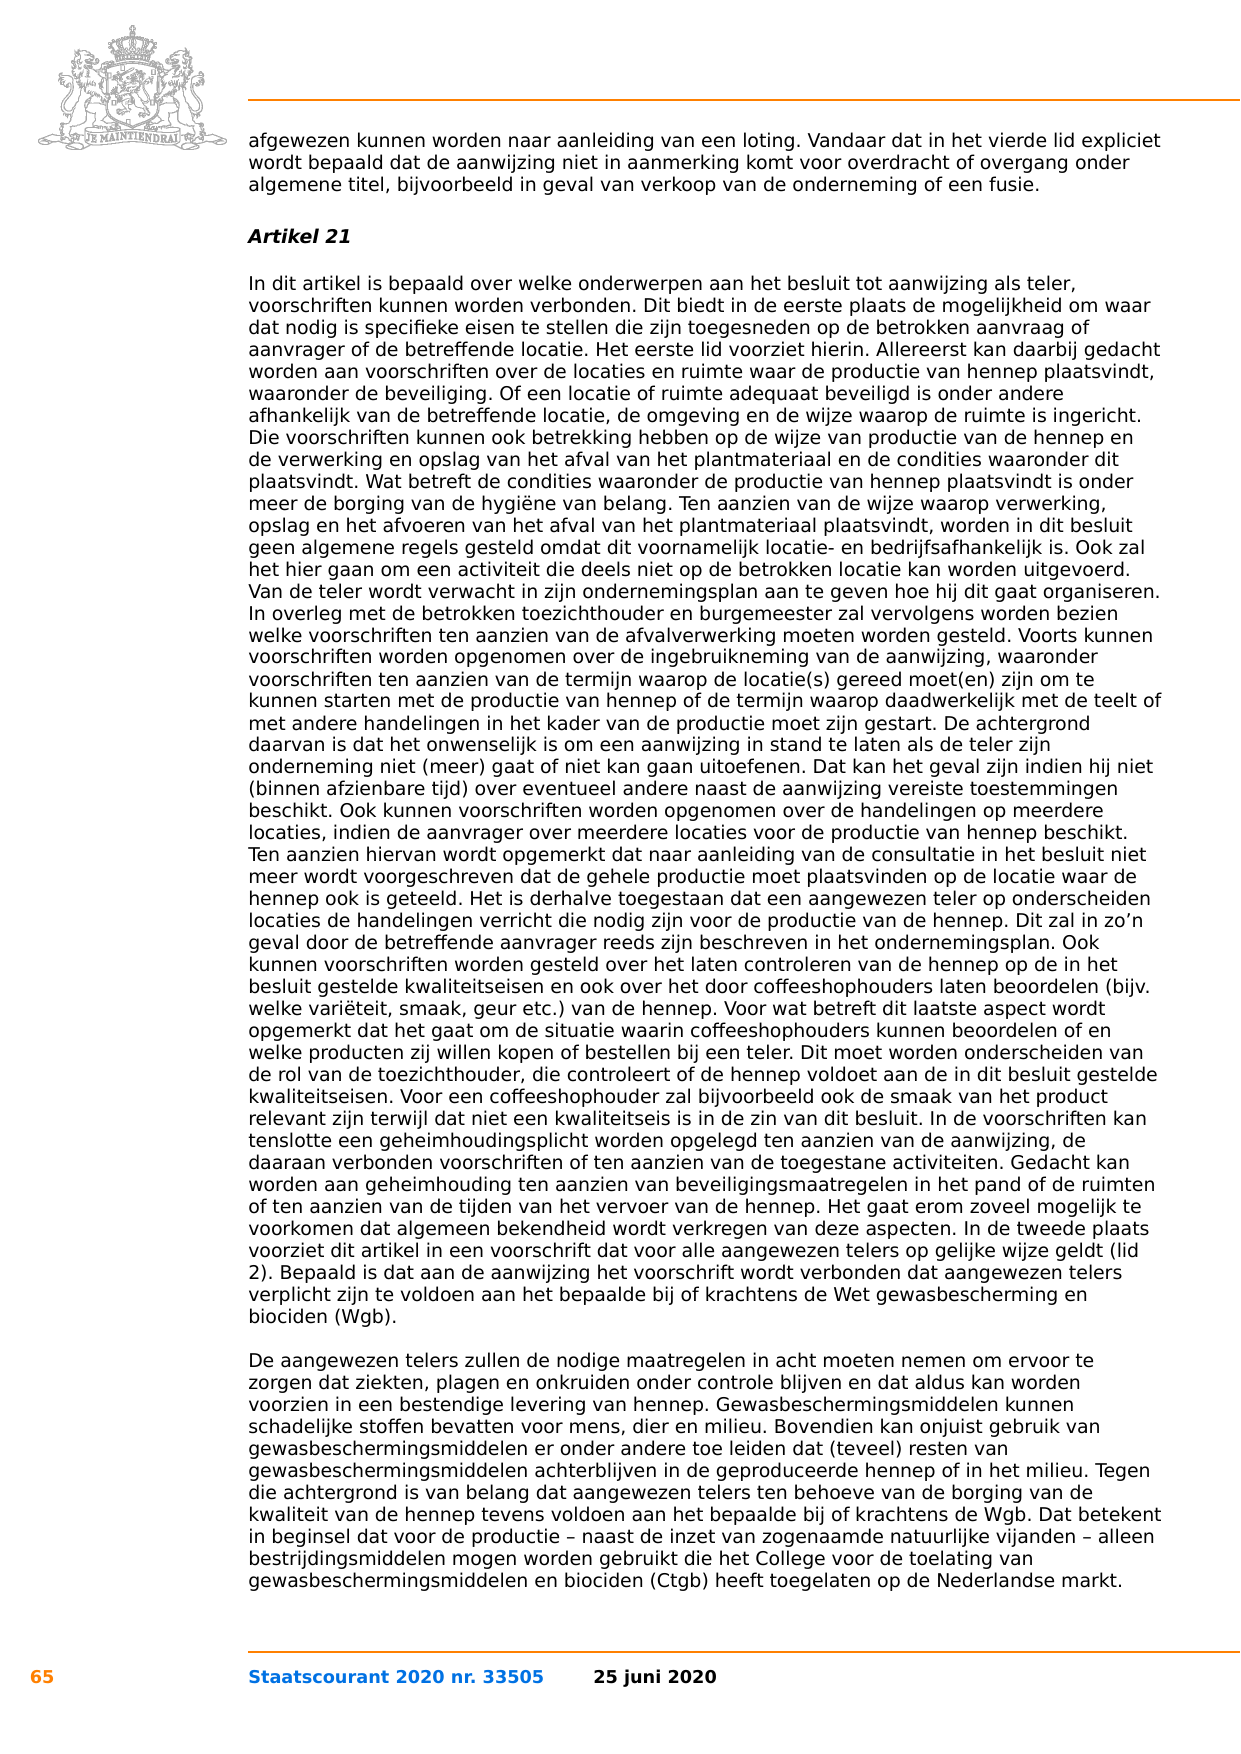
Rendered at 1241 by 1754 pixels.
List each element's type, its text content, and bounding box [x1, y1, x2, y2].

text In dit artikel is bepaald over welke onderwerpen aan het besluit tot aanwijzing als teler, voorschriften kunnen worden verbonden. Dit biedt in de eerste plaats de mogelijkheid om waar dat nodig is specifieke eisen te stellen die zijn toegesneden op de betrokken aanvraag of aanvrager of de betreffende locatie. Het eerste lid voorziet hierin. Allereerst kan daarbij gedacht worden aan voorschriften over de locaties en ruimte waar de productie van hennep plaatsvindt, waaronder de beveiliging. Of een locatie of ruimte adequaat beveiligd is onder andere afhankelijk van de betreffende locatie, de omgeving en de wijze waarop de ruimte is ingericht. Die voorschriften kunnen ook betrekking hebben op de wijze van productie van de hennep en de verwerking en opslag van het afval van het plantmateriaal en de condities waaronder dit plaatsvindt. Wat betreft de condities waaronder de productie van hennep plaatsvindt is onder meer de borging van de hygiëne van belang. Ten aanzien van de wijze waarop verwerking, opslag en het afvoeren van het afval van het plantmateriaal plaatsvindt, worden in dit besluit geen algemene regels gesteld omdat dit voornamelijk locatie- en bedrijfsafhankelijk is. Ook zal het hier gaan om een activiteit die deels niet op de betrokken locatie kan worden uitgevoerd. Van de teler wordt verwacht in zijn ondernemingsplan aan te geven hoe hij dit gaat organiseren. In overleg met de betrokken toezichthouder en burgemeester zal vervolgens worden bezien welke voorschriften ten aanzien van de afvalverwerking moeten worden gesteld. Voorts kunnen voorschriften worden opgenomen over de ingebruikneming van de aanwijzing, waaronder voorschriften ten aanzien van de termijn waarop de locatie(s) gereed moet(en) zijn om te kunnen starten met de productie van hennep of de termijn waarop daadwerkelijk met de teelt of met andere handelingen in het kader van de productie moet zijn gestart. De achtergrond daarvan is dat het onwenselijk is om een aanwijzing in stand te laten als de teler zijn onderneming niet (meer) gaat of niet kan gaan uitoefenen. Dat kan het geval zijn indien hij niet (binnen afzienbare tijd) over eventueel andere naast de aanwijzing vereiste toestemmingen beschikt. Ook kunnen voorschriften worden opgenomen over de handelingen op meerdere locaties, indien de aanvrager over meerdere locaties voor de productie van hennep beschikt. Ten aanzien hiervan wordt opgemerkt dat naar aanleiding van de consultatie in het besluit niet meer wordt voorgeschreven dat de gehele productie moet plaatsvinden op de locatie waar de hennep ook is geteeld. Het is derhalve toegestaan dat een aangewezen teler op onderscheiden locaties de handelingen verricht die nodig zijn voor de productie van de hennep. Dit zal in zo’n geval door de betreffende aanvrager reeds zijn beschreven in het ondernemingsplan. Ook kunnen voorschriften worden gesteld over het laten controleren van de hennep op de in het besluit gestelde kwaliteitseisen en ook over het door coffeeshophouders laten beoordelen (bijv. welke variëteit, smaak, geur etc.) van de hennep. Voor wat betreft dit laatste aspect wordt opgemerkt dat het gaat om de situatie waarin coffeeshophouders kunnen beoordelen of en welke producten zij willen kopen of bestellen bij een teler. Dit moet worden onderscheiden van de rol van de toezichthouder, die controleert of de hennep voldoet aan de in dit besluit gestelde kwaliteitseisen. Voor een coffeeshophouder zal bijvoorbeeld ook de smaak van het product relevant zijn terwijl dat niet een kwaliteitseis is in de zin van dit besluit. In de voorschriften kan tenslotte een geheimhoudingsplicht worden opgelegd ten aanzien van de aanwijzing, de daaraan verbonden voorschriften of ten aanzien van de toegestane activiteiten. Gedacht kan worden aan geheimhouding ten aanzien van beveiligingsmaatregelen in het pand of de ruimten of ten aanzien van de tijden van het vervoer van de hennep. Het gaat erom zoveel mogelijk te voorkomen dat algemeen bekendheid wordt verkregen van deze aspecten. In de tweede plaats voorziet dit artikel in een voorschrift dat voor alle aangewezen telers op gelijke wijze geldt (lid 2). Bepaald is dat aan de aanwijzing het voorschrift wordt verbonden dat aangewezen telers verplicht zijn te voldoen aan het bepaalde bij of krachtens de Wet gewasbescherming en biociden (Wgb). [248, 273, 1163, 1328]
text afgewezen kunnen worden naar aanleiding van een loting. Vandaar dat in het vierde lid expliciet wordt bepaald dat de aanwijzing niet in aanmerking komt voor overdracht of overgang onder algemene titel, bijvoorbeeld in geval van verkoop van de onderneming of een fusie. [248, 130, 1163, 196]
subtitle Artikel 21 [248, 226, 1163, 248]
text De aangewezen telers zullen de nodige maatregelen in acht moeten nemen om ervoor te zorgen dat ziekten, plagen en onkruiden onder controle blijven en dat aldus kan worden voorzien in een bestendige levering van hennep. Gewasbeschermingsmiddelen kunnen schadelijke stoffen bevatten voor mens, dier en milieu. Bovendien kan onjuist gebruik van gewasbeschermingsmiddelen er onder andere toe leiden dat (teveel) resten van gewasbeschermingsmiddelen achterblijven in de geproduceerde hennep of in het milieu. Tegen die achtergrond is van belang dat aangewezen telers ten behoeve van de borging van de kwaliteit van de hennep tevens voldoen aan het bepaalde bij of krachtens de Wgb. Dat betekent in beginsel dat voor de productie – naast de inzet van zogenaamde natuurlijke vijanden – alleen bestrijdingsmiddelen mogen worden gebruikt die het College voor de toelating van gewasbeschermingsmiddelen en biociden (Ctgb) heeft toegelaten op de Nederlandse markt. [248, 1350, 1163, 1591]
picture [38, 25, 227, 150]
